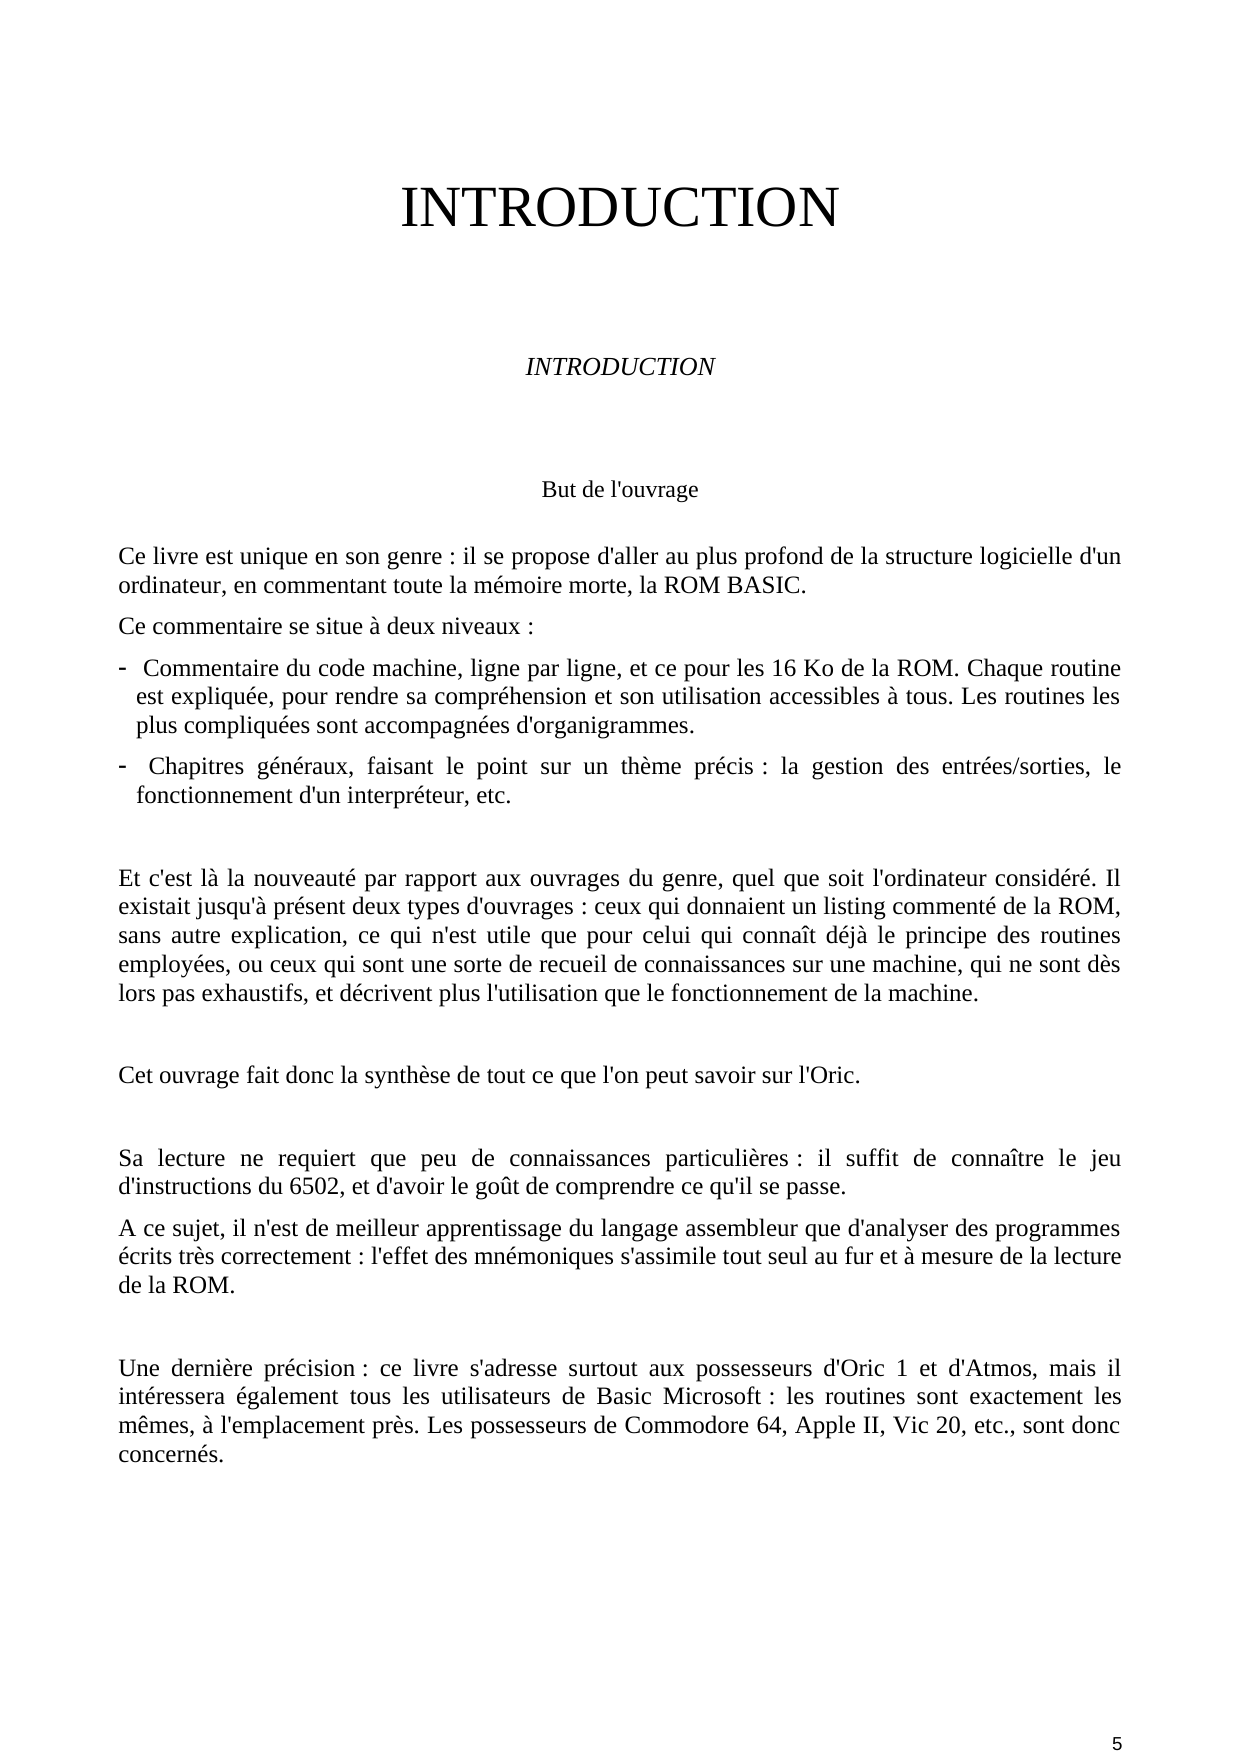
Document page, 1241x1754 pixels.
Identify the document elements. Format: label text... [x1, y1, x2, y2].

text Et c'est là la nouveauté par rapport aux ouvrages du genre, quel que soit l'ordinateur considéré. Il existait jusqu'à présent deux types d'ouvrages : ceux qui donnaient un listing commenté de la ROM, sans autre explication, ce qui n'est utile que pour celui qui connaît déjà le principe des routines employées, ou ceux qui sont une sorte de recueil de connaissances sur une machine, qui ne sont dès lors pas exhaustifs, et décrivent plus l'utilisation que le fonctionnement de la machine. [118, 863, 1122, 1006]
list Chapitres généraux, faisant le point sur un thème précis : la gestion des entrées/sorties, le fonctionnement d'un interpréteur, etc. [118, 751, 1122, 809]
subtitle INTRODUCTION [118, 172, 1122, 239]
list Commentaire du code machine, ligne par ligne, et ce pour les 16 Ko de la ROM. Chaque routine est expliquée, pour rendre sa compréhension et son utilisation accessibles à tous. Les routines les plus compliquées sont accompagnées d'organigrammes. [118, 653, 1122, 739]
text Ce livre est unique en son genre : il se propose d'aller au plus profond de la structure logicielle d'un ordinateur, en commentant toute la mémoire morte, la ROM BASIC. [118, 541, 1122, 599]
text Ce commentaire se situe à deux niveaux : [118, 611, 1122, 640]
text Cet ouvrage fait donc la synthèse de tout ce que l'on peut savoir sur l'Oric. [118, 1060, 1122, 1089]
subtitle But de l'ouvrage [118, 475, 1122, 503]
text A ce sujet, il n'est de meilleur apprentissage du langage assembleur que d'analyser des programmes écrits très correctement : l'effet des mnémoniques s'assimile tout seul au fur et à mesure de la lecture de la ROM. [118, 1213, 1122, 1299]
text Sa lecture ne requiert que peu de connaissances particulières : il suffit de connaître le jeu d'instructions du 6502, et d'avoir le goût de comprendre ce qu'il se passe. [118, 1143, 1122, 1200]
subtitle INTRODUCTION [118, 351, 1122, 381]
text Une dernière précision : ce livre s'adresse surtout aux possesseurs d'Oric 1 et d'Atmos, mais il intéressera également tous les utilisateurs de Basic Microsoft : les routines sont exactement les mêmes, à l'emplacement près. Les possesseurs de Commodore 64, Apple II, Vic 20, etc., sont donc concernés. [118, 1353, 1122, 1468]
